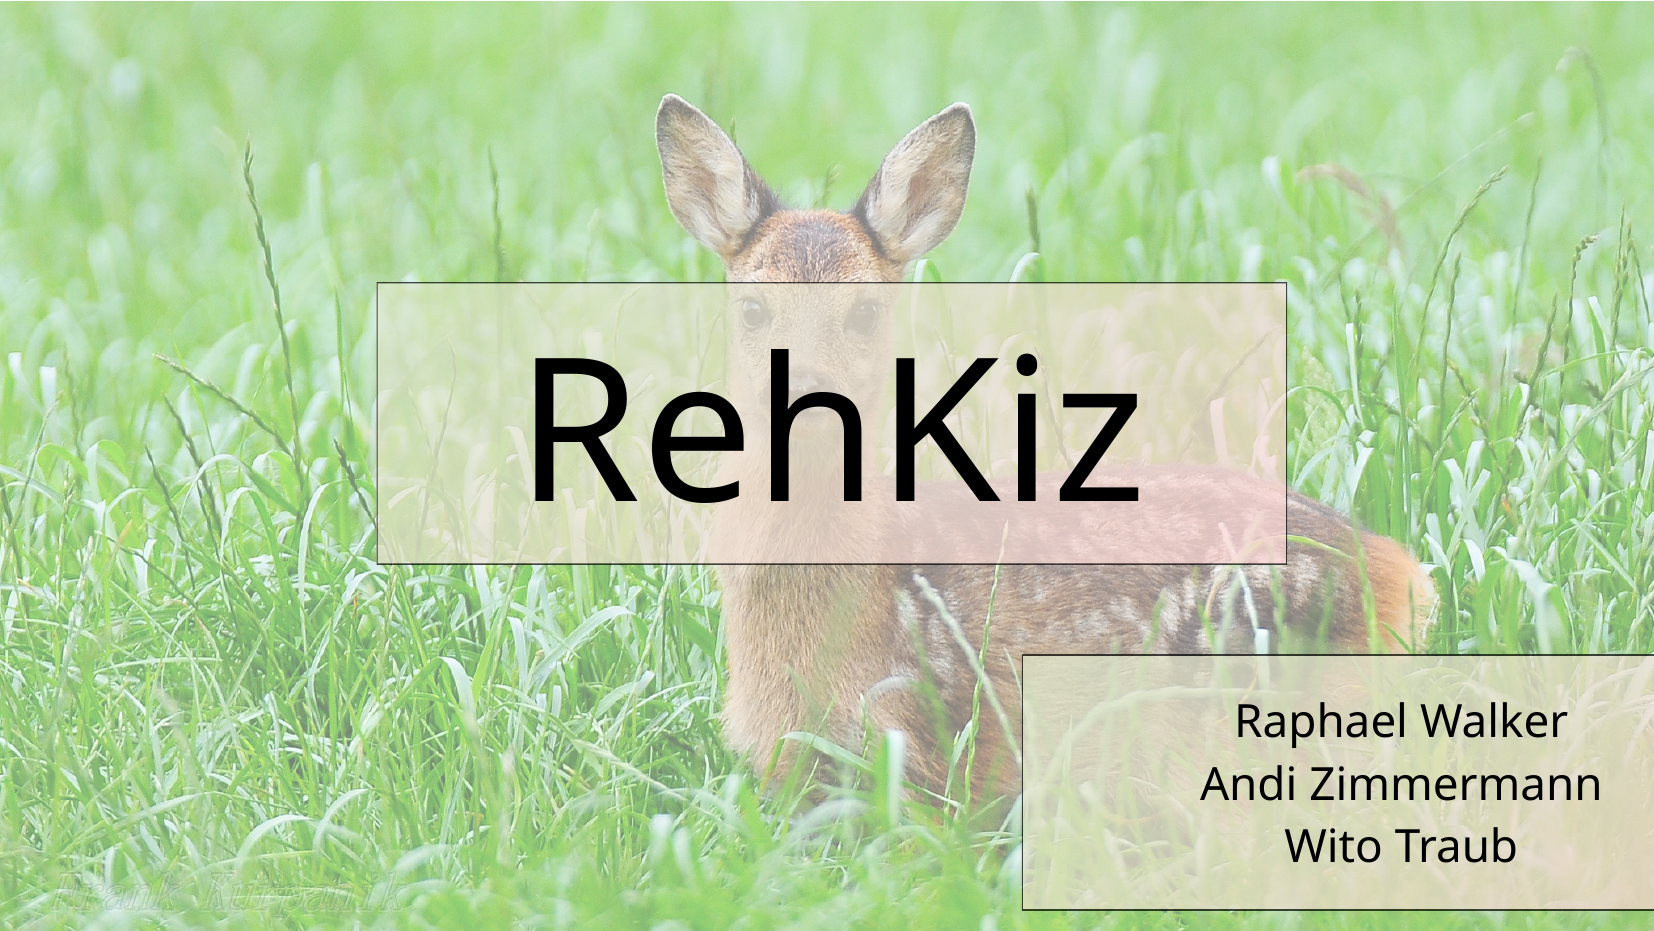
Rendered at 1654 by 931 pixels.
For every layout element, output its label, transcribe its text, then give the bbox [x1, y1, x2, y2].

title RehKiz [376, 282, 1288, 565]
title Raphael Walker Andi Zimmermann Wito Traub [1021, 654, 1654, 911]
